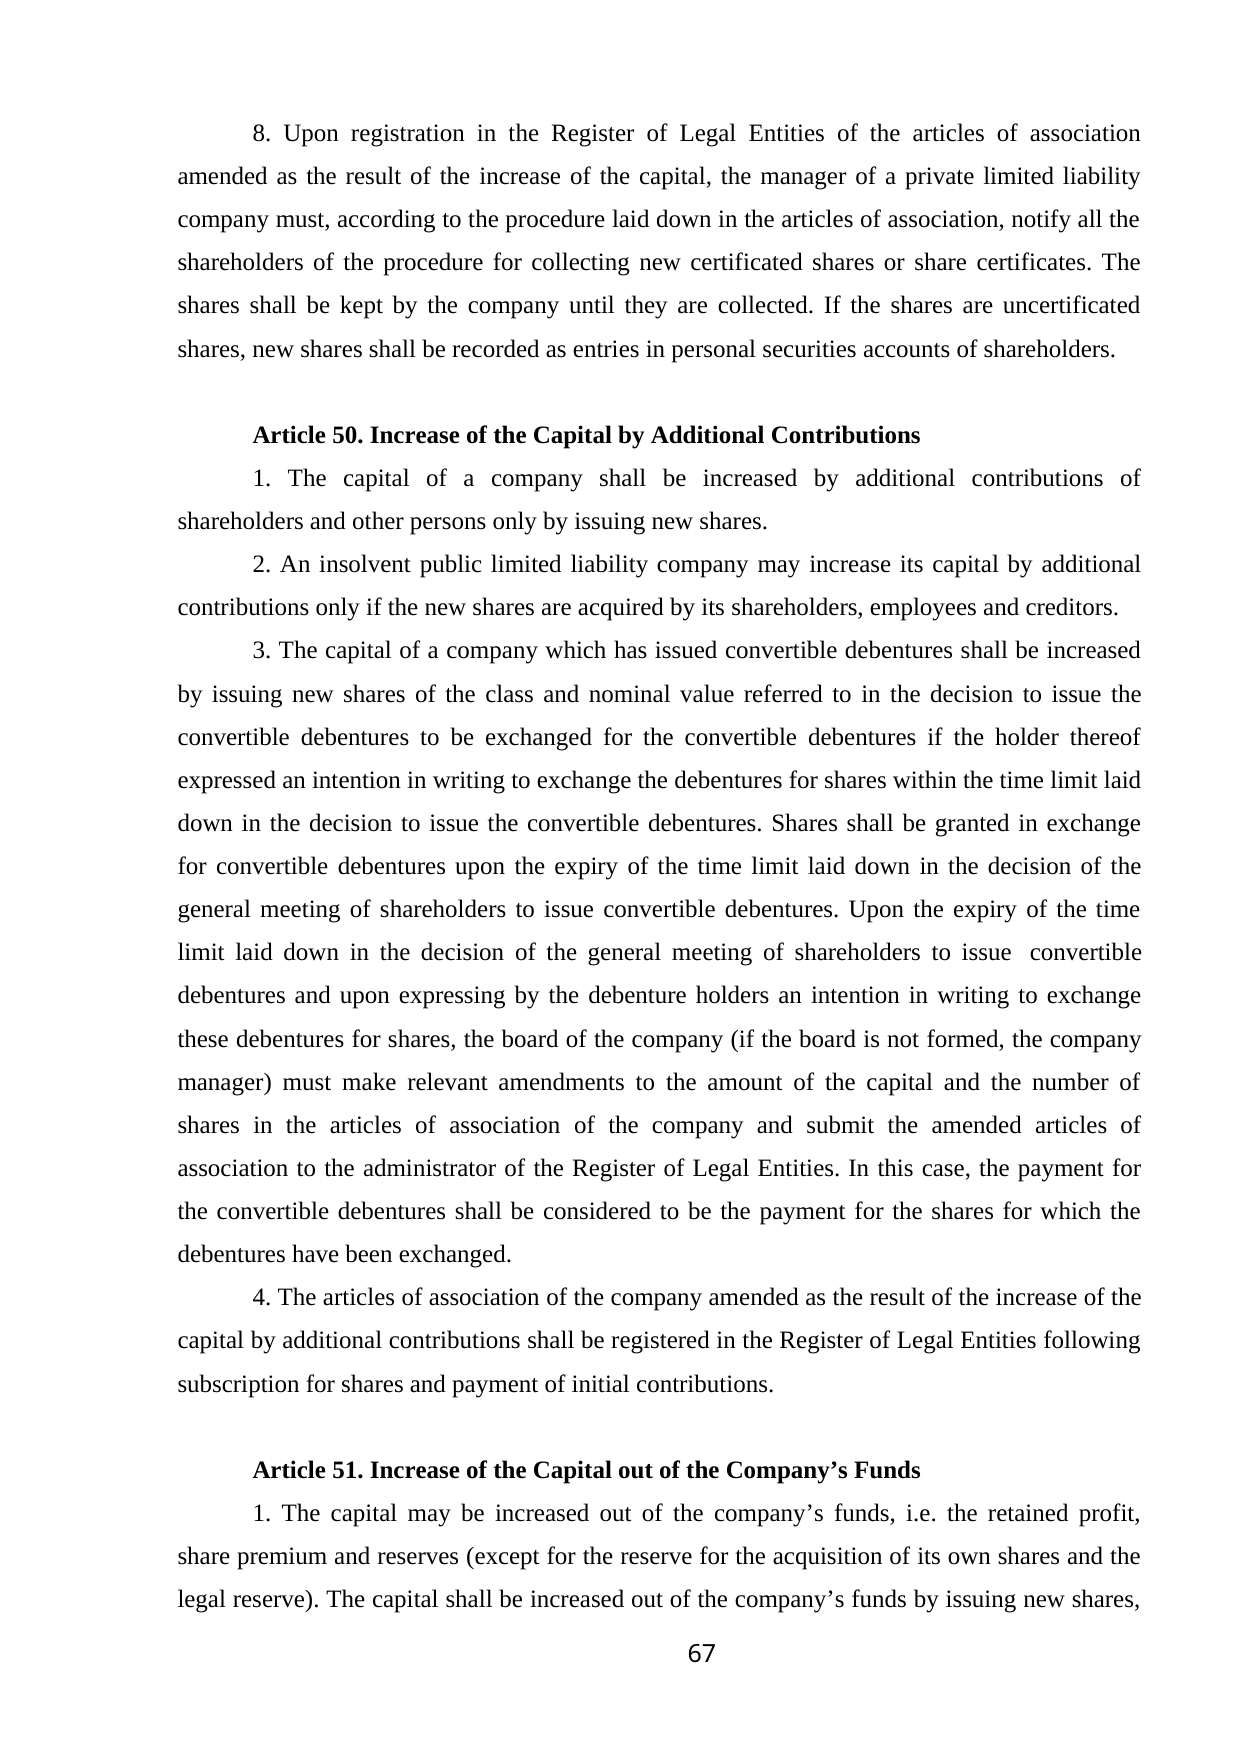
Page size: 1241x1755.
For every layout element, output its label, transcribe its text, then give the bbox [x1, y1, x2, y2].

text 1. The capital may be increased out of the company’s funds, i.e. the retained profit, share premium and reserves (except for the reserve for the acquisition of its own shares and the legal reserve). The capital shall be increased out of the company’s funds by issuing new shares, [177, 1498, 1142, 1613]
text 8. Upon registration in the Register of Legal Entities of the articles of association amended as the result of the increase of the capital, the manager of a private limited liability company must, according to the procedure laid down in the articles of association, notify all the shareholders of the procedure for collecting new certificated shares or share certificates. The shares shall be kept by the company until they are collected. If the shares are uncertificated shares, new shares shall be recorded as entries in personal securities accounts of shareholders. [177, 118, 1142, 362]
text 2. An insolvent public limited liability company may increase its capital by additional contributions only if the new shares are acquired by its shareholders, employees and creditors. [177, 549, 1142, 621]
text 1. The capital of a company shall be increased by additional contributions of shareholders and other persons only by issuing new shares. [177, 463, 1142, 535]
text Article 50. Increase of the Capital by Additional Contributions [177, 420, 1142, 449]
text 4. The articles of association of the company amended as the result of the increase of the capital by additional contributions shall be registered in the Register of Legal Entities following subscription for shares and payment of initial contributions. [177, 1282, 1142, 1397]
text 3. The capital of a company which has issued convertible debentures shall be increased by issuing new shares of the class and nominal value referred to in the decision to issue the convertible debentures to be exchanged for the convertible debentures if the holder thereof expressed an intention in writing to exchange the debentures for shares within the time limit laid down in the decision to issue the convertible debentures. Shares shall be granted in exchange for convertible debentures upon the expiry of the time limit laid down in the decision of the general meeting of shareholders to issue convertible debentures. Upon the expiry of the time limit laid down in the decision of the general meeting of shareholders to issue convertible debentures and upon expressing by the debenture holders an intention in writing to exchange these debentures for shares, the board of the company (if the board is not formed, the company manager) must make relevant amendments to the amount of the capital and the number of shares in the articles of association of the company and submit the amended articles of association to the administrator of the Register of Legal Entities. In this case, the payment for the convertible debentures shall be considered to be the payment for the shares for which the debentures have been exchanged. [177, 636, 1142, 1268]
text Article 51. Increase of the Capital out of the Company’s Funds [177, 1455, 1142, 1484]
